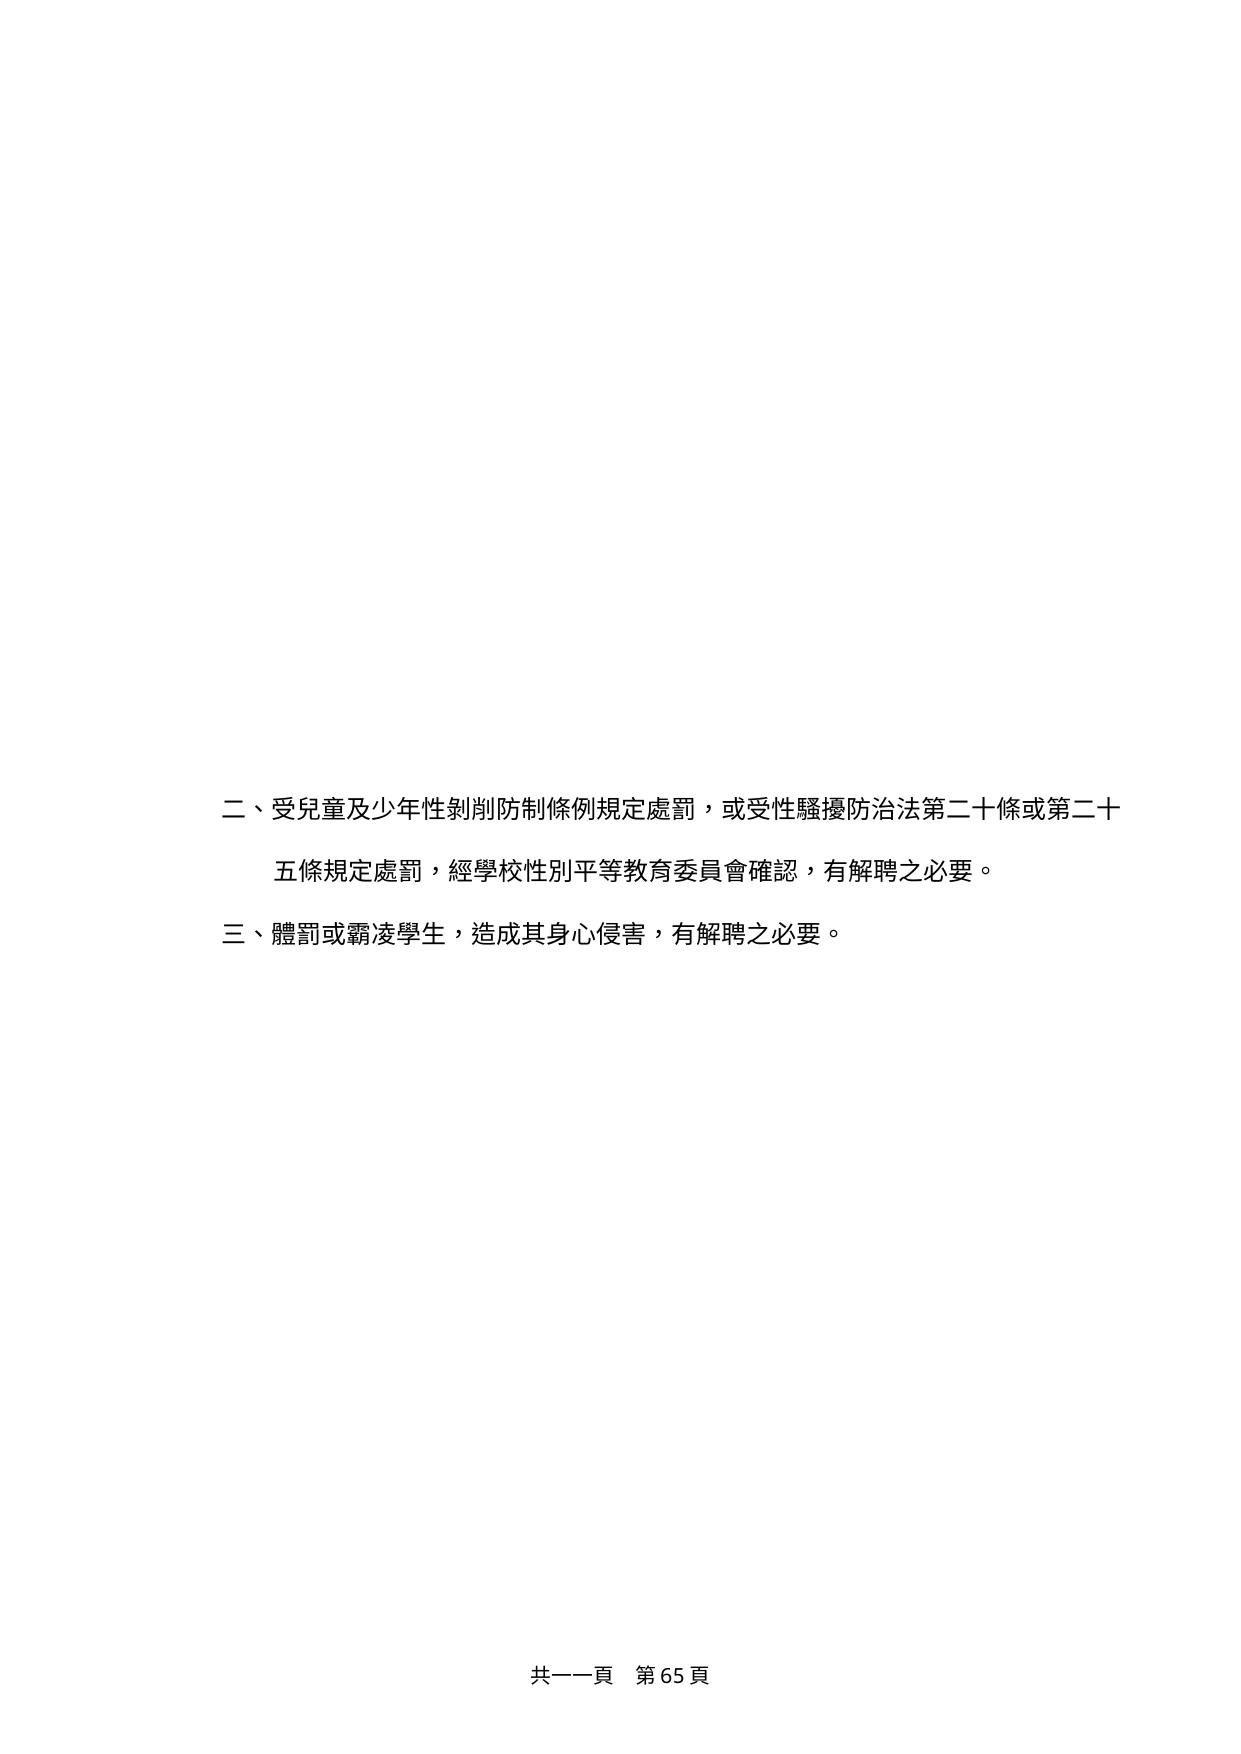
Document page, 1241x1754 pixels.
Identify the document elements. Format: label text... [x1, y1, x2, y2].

text 二、受兒童及少年性剝削防制條例規定處罰，或受性騷擾防治法第二十條或第二十五條規定處罰，經學校性別平等教育委員會確認，有解聘之必要。 [221, 766, 1122, 891]
text 三、體罰或霸凌學生，造成其身心侵害，有解聘之必要。 [221, 891, 1122, 953]
